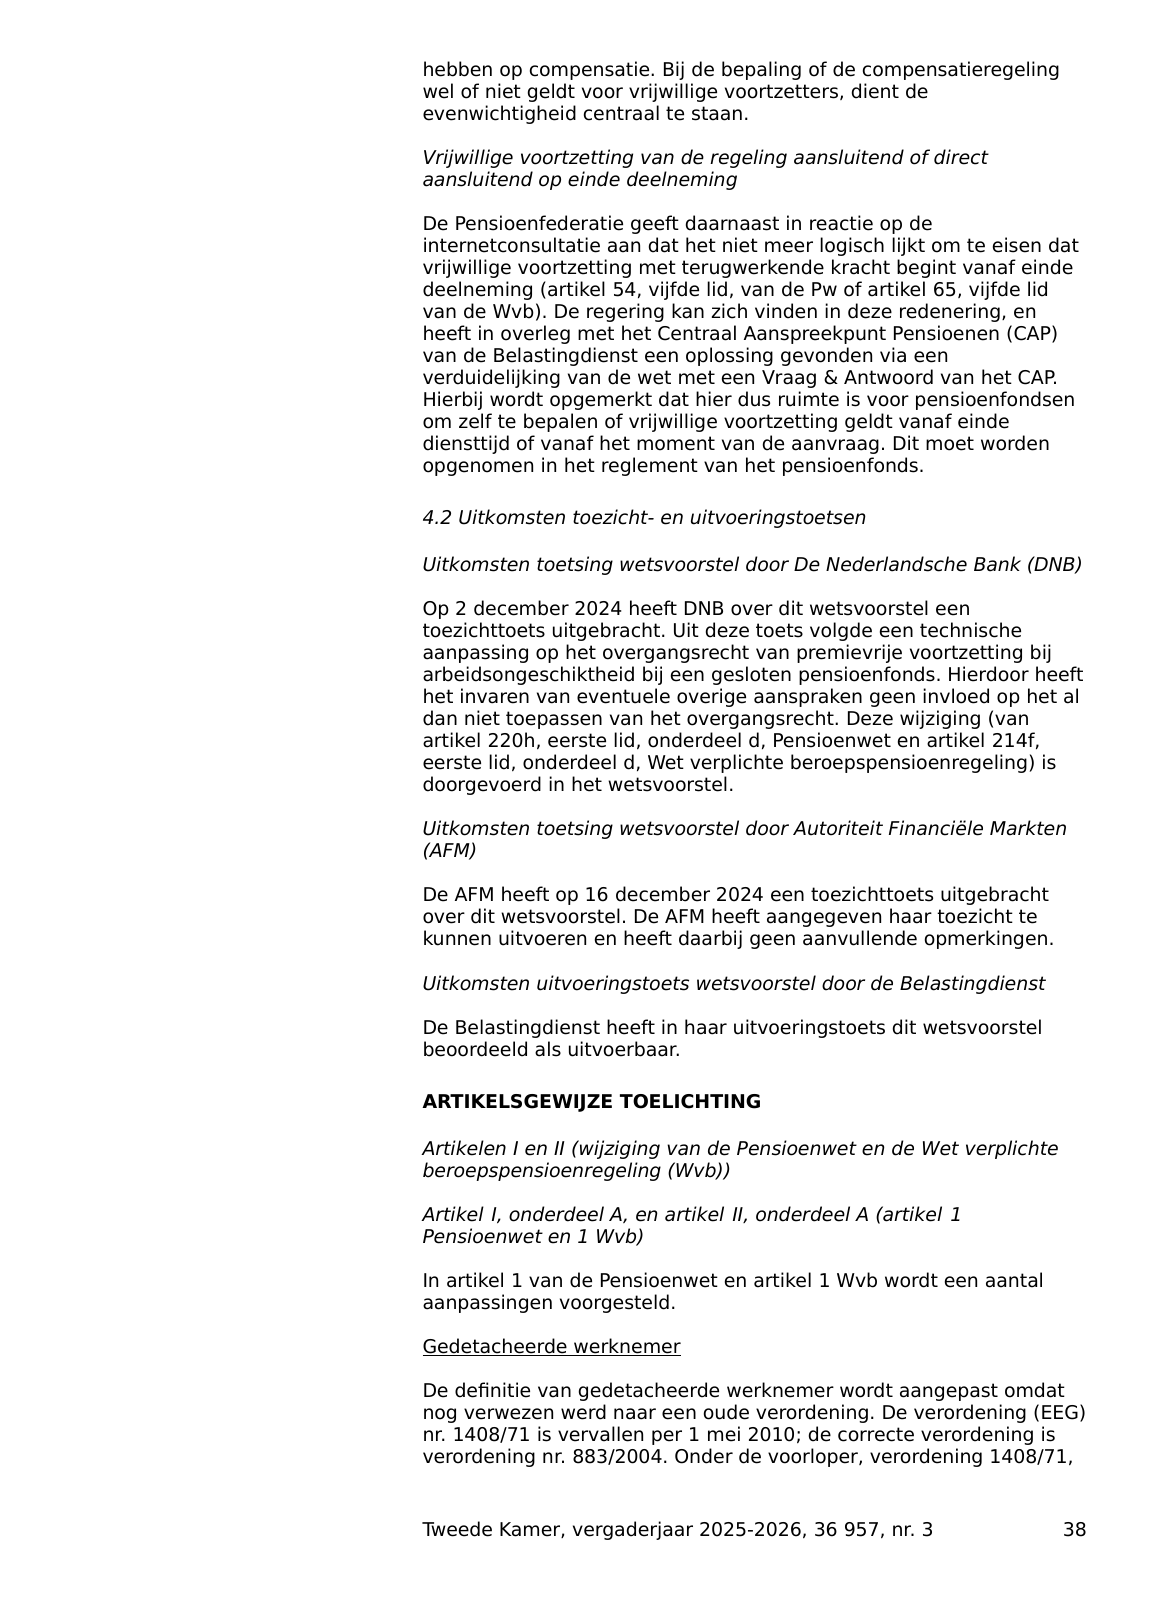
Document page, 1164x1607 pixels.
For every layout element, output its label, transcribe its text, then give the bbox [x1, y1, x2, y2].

subtitle 4.2 Uitkomsten toezicht- en uitvoeringstoetsen [422, 507, 1087, 529]
text De AFM heeft op 16 december 2024 een toezichttoets uitgebracht over dit wetsvoorstel. De AFM heeft aangegeven haar toezicht te kunnen uitvoeren en heeft daarbij geen aanvullende opmerkingen. [422, 884, 1087, 950]
text De definitie van gedetacheerde werknemer wordt aangepast omdat nog verwezen werd naar een oude verordening. De verordening (EEG) nr. 1408/71 is vervallen per 1 mei 2010; de correcte verordening is verordening nr. 883/2004. Onder de voorloper, verordening 1408/71, [422, 1380, 1087, 1468]
subtitle Artikel I, onderdeel A, en artikel II, onderdeel A (artikel 1 Pensioenwet en 1 Wvb) [422, 1204, 1087, 1248]
text De Belastingdienst heeft in haar uitvoeringstoets dit wetsvoorstel beoordeeld als uitvoerbaar. [422, 1017, 1087, 1061]
subtitle Uitkomsten uitvoeringstoets wetsvoorstel door de Belastingdienst [422, 972, 1087, 994]
subtitle ARTIKELSGEWIJZE TOELICHTING [422, 1091, 1087, 1113]
text Op 2 december 2024 heeft DNB over dit wetsvoorstel een toezichttoets uitgebracht. Uit deze toets volgde een technische aanpassing op het overgangsrecht van premievrije voortzetting bij arbeidsongeschiktheid bij een gesloten pensioenfonds. Hierdoor heeft het invaren van eventuele overige aanspraken geen invloed op het al dan niet toepassen van het overgangsrecht. Deze wijziging (van artikel 220h, eerste lid, onderdeel d, Pensioenwet en artikel 214f, eerste lid, onderdeel d, Wet verplichte beroepspensioenregeling) is doorgevoerd in het wetsvoorstel. [422, 598, 1087, 796]
subtitle Uitkomsten toetsing wetsvoorstel door De Nederlandsche Bank (DNB) [422, 554, 1087, 576]
subtitle Gedetacheerde werknemer [422, 1336, 1087, 1358]
subtitle Artikelen I en II (wijziging van de Pensioenwet en de Wet verplichte beroepspensioenregeling (Wvb)) [422, 1138, 1087, 1182]
text hebben op compensatie. Bij de bepaling of de compensatieregeling wel of niet geldt voor vrijwillige voortzetters, dient de evenwichtigheid centraal te staan. [422, 59, 1087, 125]
text In artikel 1 van de Pensioenwet en artikel 1 Wvb wordt een aantal aanpassingen voorgesteld. [422, 1270, 1087, 1314]
text De Pensioenfederatie geeft daarnaast in reactie op de internetconsultatie aan dat het niet meer logisch lijkt om te eisen dat vrijwillige voortzetting met terugwerkende kracht begint vanaf einde deelneming (artikel 54, vijfde lid, van de Pw of artikel 65, vijfde lid van de Wvb). De regering kan zich vinden in deze redenering, en heeft in overleg met het Centraal Aanspreekpunt Pensioenen (CAP) van de Belastingdienst een oplossing gevonden via een verduidelijking van de wet met een Vraag & Antwoord van het CAP. Hierbij wordt opgemerkt dat hier dus ruimte is voor pensioenfondsen om zelf te bepalen of vrijwillige voortzetting geldt vanaf einde diensttijd of vanaf het moment van de aanvraag. Dit moet worden opgenomen in het reglement van het pensioenfonds. [422, 213, 1087, 477]
subtitle Vrijwillige voortzetting van de regeling aansluitend of direct aansluitend op einde deelneming [422, 147, 1087, 191]
subtitle Uitkomsten toetsing wetsvoorstel door Autoriteit Financiële Markten (AFM) [422, 818, 1087, 862]
